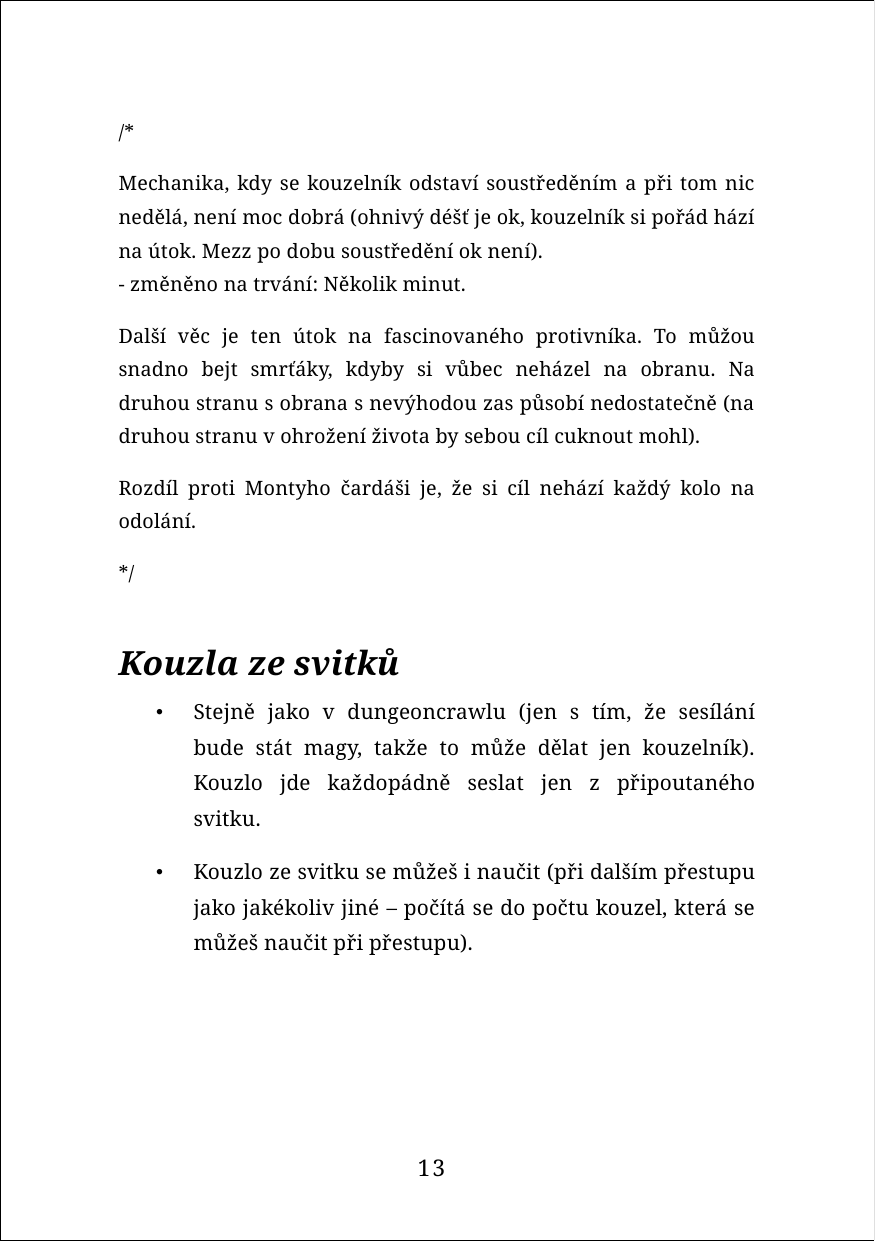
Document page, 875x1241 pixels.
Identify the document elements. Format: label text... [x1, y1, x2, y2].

subtitle Kouzla ze svitků [118, 640, 756, 686]
text Další věc je ten útok na fascinovaného protivníka. To můžou snadno bejt smrťáky, kdyby si vůbec neházel na obranu. Na druhou stranu s obrana s nevýhodou zas působí nedostatečně (na druhou stranu v ohrožení života by sebou cíl cuknout mohl). [118, 322, 756, 450]
list Kouzlo ze svitku se můžeš i naučit (při dalším přestupu jako jakékoliv jiné – počítá se do počtu kouzel, která se můžeš naučit při přestupu). [156, 857, 756, 957]
text /* [118, 118, 756, 145]
text Rozdíl proti Montyho čardáši je, že si cíl nehází každý kolo na odolání. [118, 474, 756, 535]
text Mechanika, kdy se kouzelník odstaví soustředěním a při tom nic nedělá, není moc dobrá (ohnivý déšť je ok, kouzelník si pořád hází na útok. Mezz po dobu soustředění ok není). - změněno na trvání: Několik minut. [118, 169, 756, 297]
list Stejně jako v dungeoncrawlu (jen s tím, že sesílání bude stát magy, takže to může dělat jen kouzelník). Kouzlo jde každopádně seslat jen z připoutaného svitku. [156, 697, 756, 832]
text */ [118, 559, 756, 586]
